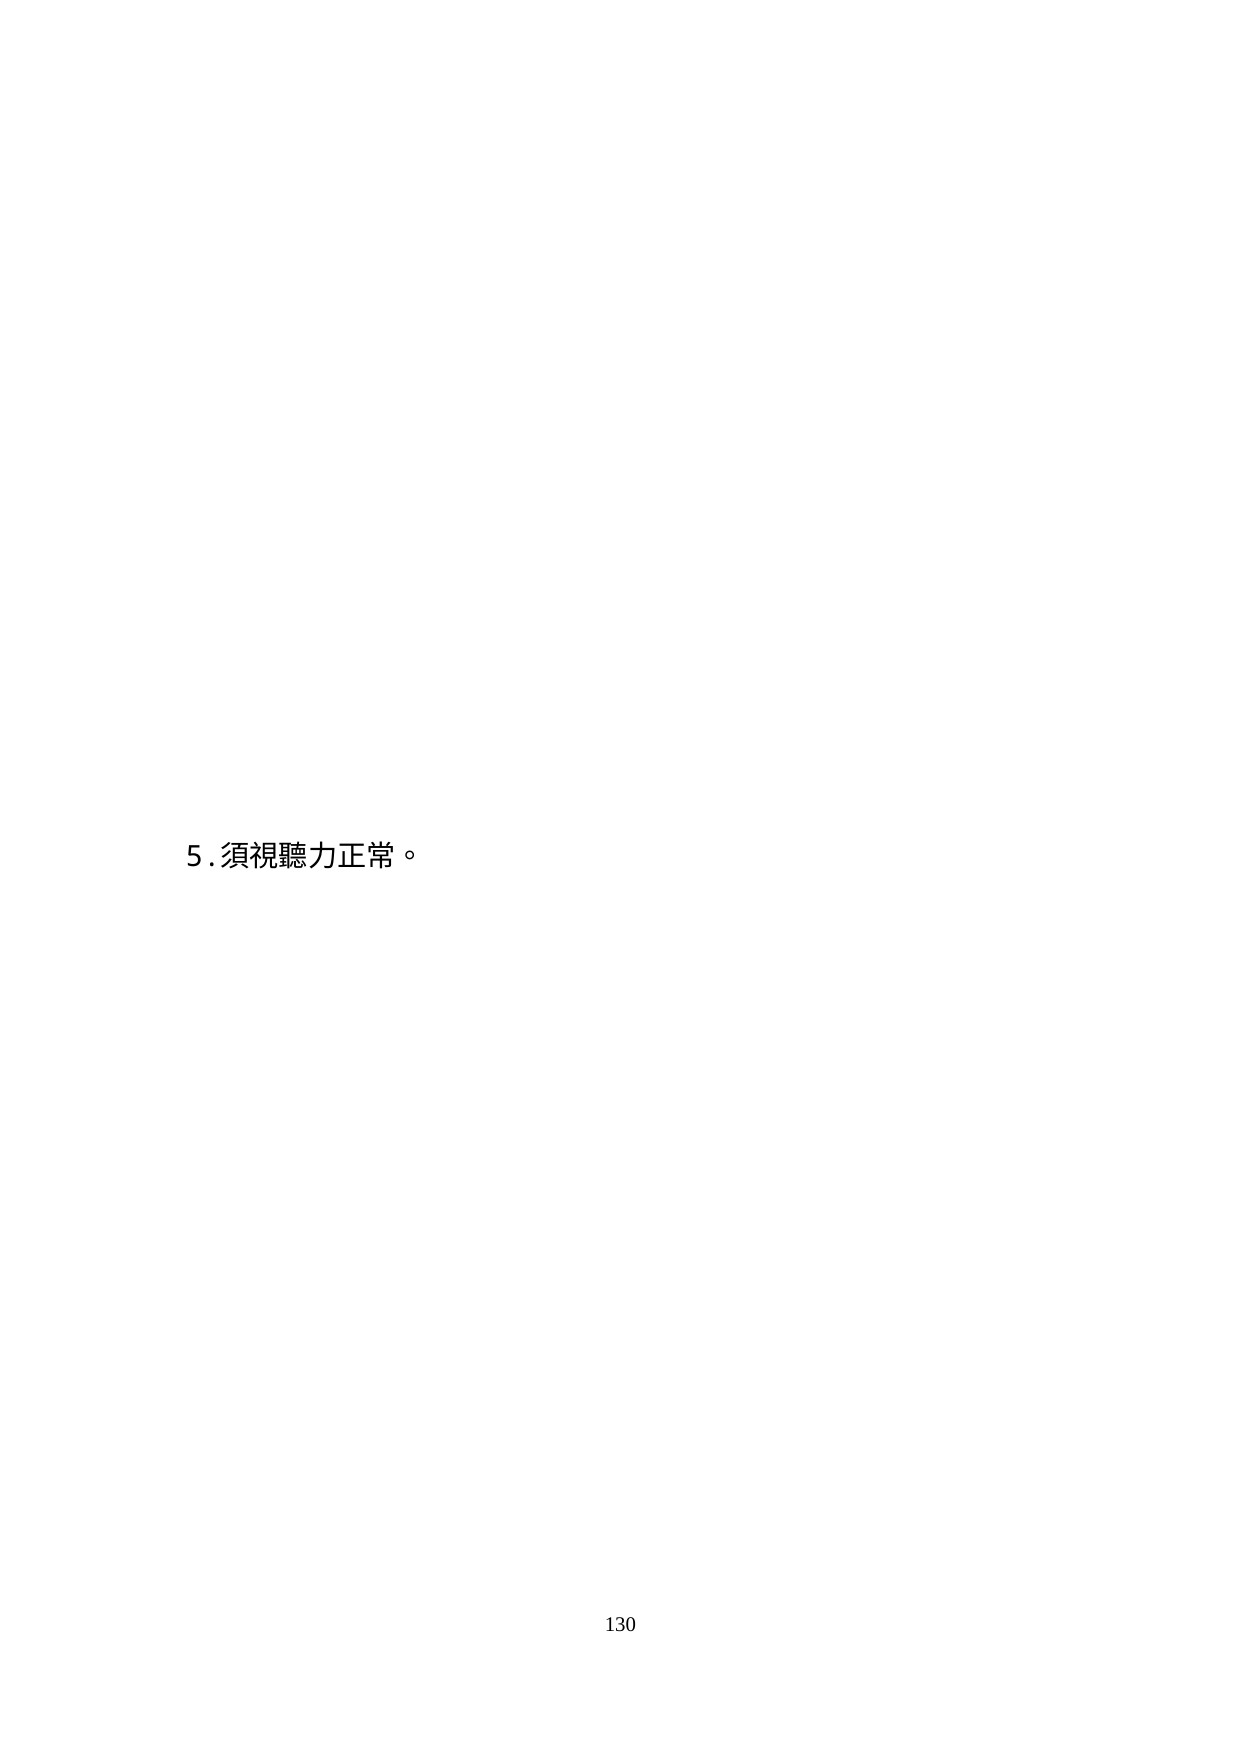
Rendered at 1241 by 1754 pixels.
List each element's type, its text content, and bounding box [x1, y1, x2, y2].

text 5.須視聽力正常。 [142, 812, 1143, 875]
